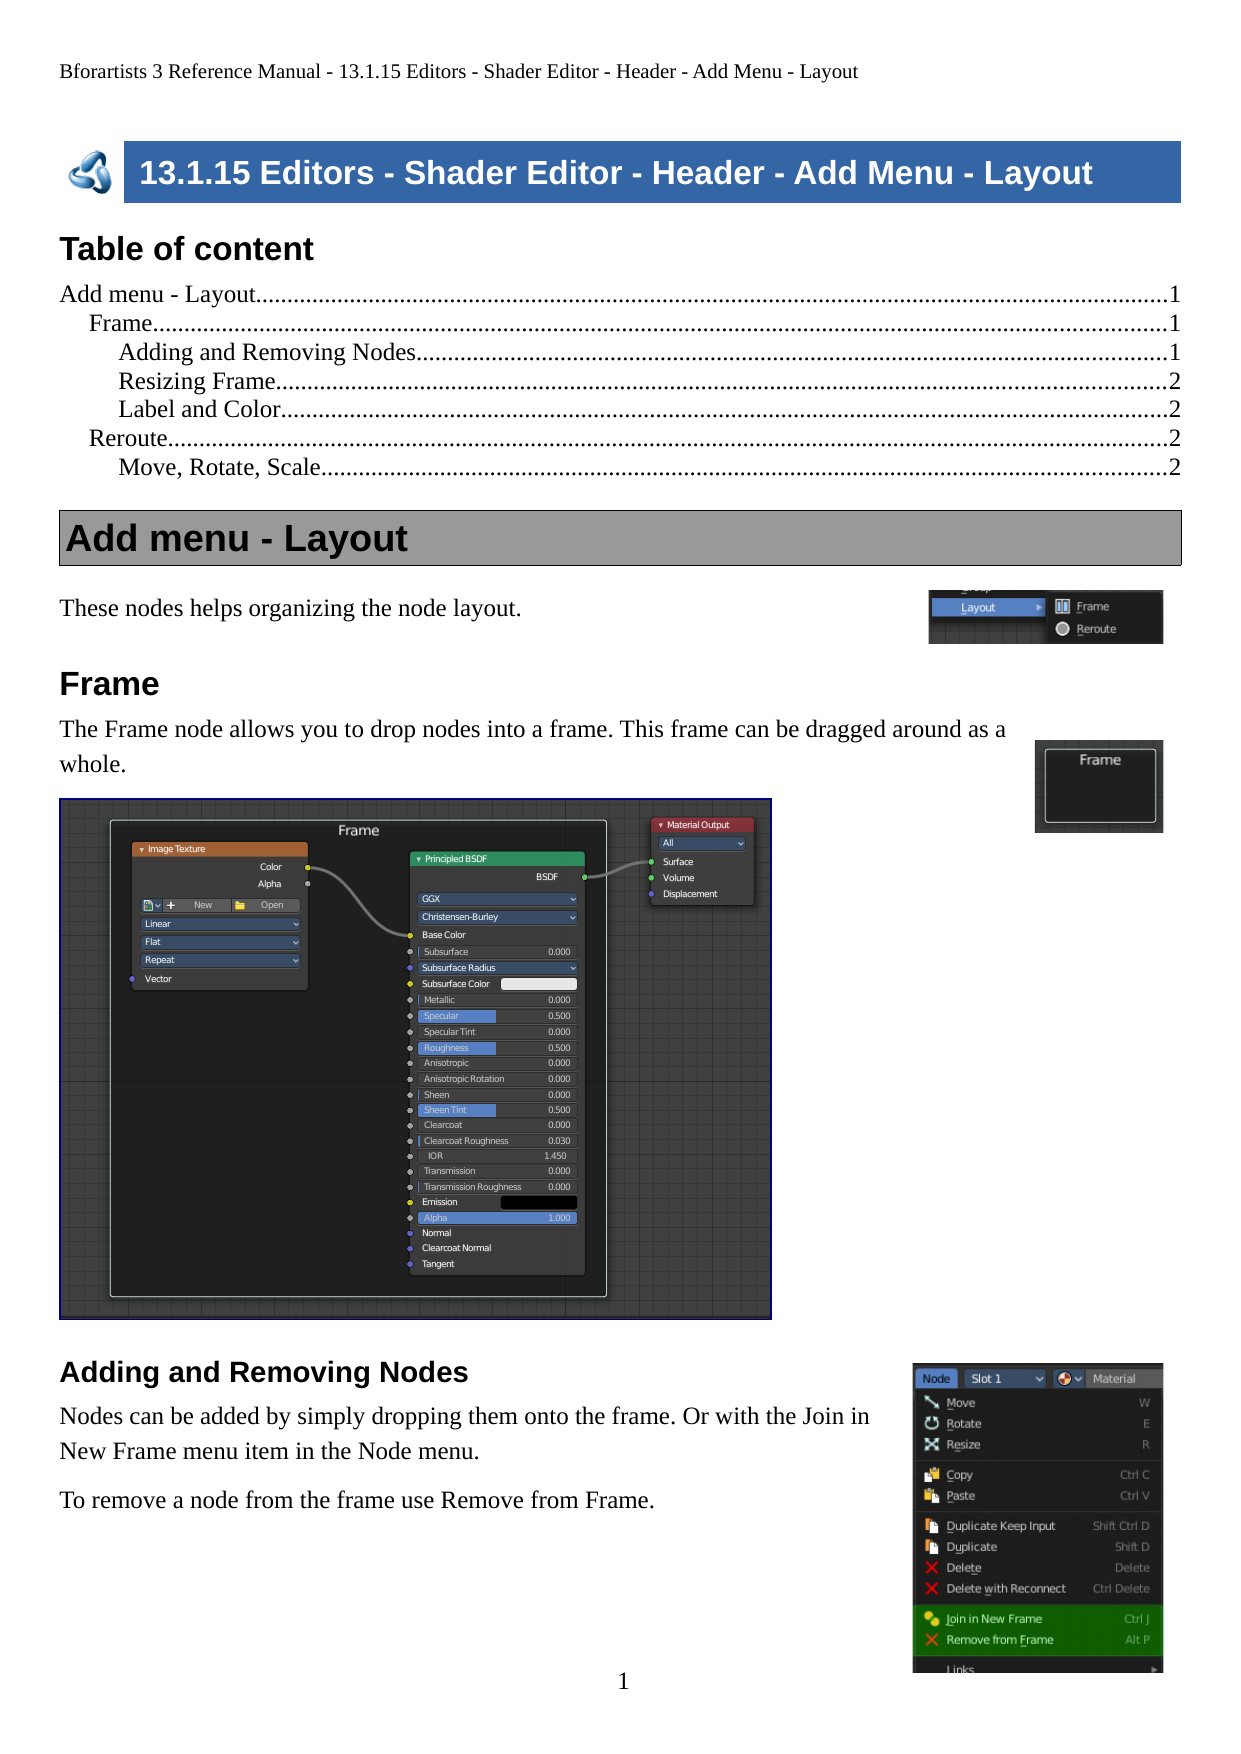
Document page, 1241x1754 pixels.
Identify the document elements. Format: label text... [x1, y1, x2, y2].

picture [61, 800, 770, 1319]
text The Frame node allows you to drop nodes into a frame. This frame can be dragged around as a whole. [59, 714, 1181, 778]
text Adding and Removing Nodes 1 [118, 337, 1181, 366]
text Frame 1 [88, 308, 1181, 337]
text To remove a node from the frame use Remove from Frame. [59, 1485, 912, 1514]
text These nodes helps organizing the node layout. [59, 593, 928, 622]
picture [928, 590, 1164, 644]
subtitle Table of content [59, 228, 1181, 267]
picture [1034, 740, 1164, 833]
text Label and Color 2 [118, 394, 1181, 423]
text Move, Rotate, Scale 2 [118, 452, 1181, 481]
table_header Add menu - Layout [60, 511, 1181, 565]
table_header 13.1.15 Editors - Shader Editor - Header - Add Menu - Layout [124, 141, 1181, 203]
subtitle Adding and Removing Nodes [59, 1355, 1181, 1389]
subtitle Frame [59, 663, 1181, 702]
table_header [59, 141, 124, 203]
text Add menu - Layout 1 [59, 279, 1181, 308]
text Reroute 2 [88, 423, 1181, 452]
text Nodes can be added by simply dropping them onto the frame. Or with the Join in New Frame menu item in the Node menu. [59, 1401, 912, 1464]
picture [912, 1363, 1164, 1673]
picture [65, 147, 114, 197]
text Resizing Frame 2 [118, 366, 1181, 394]
